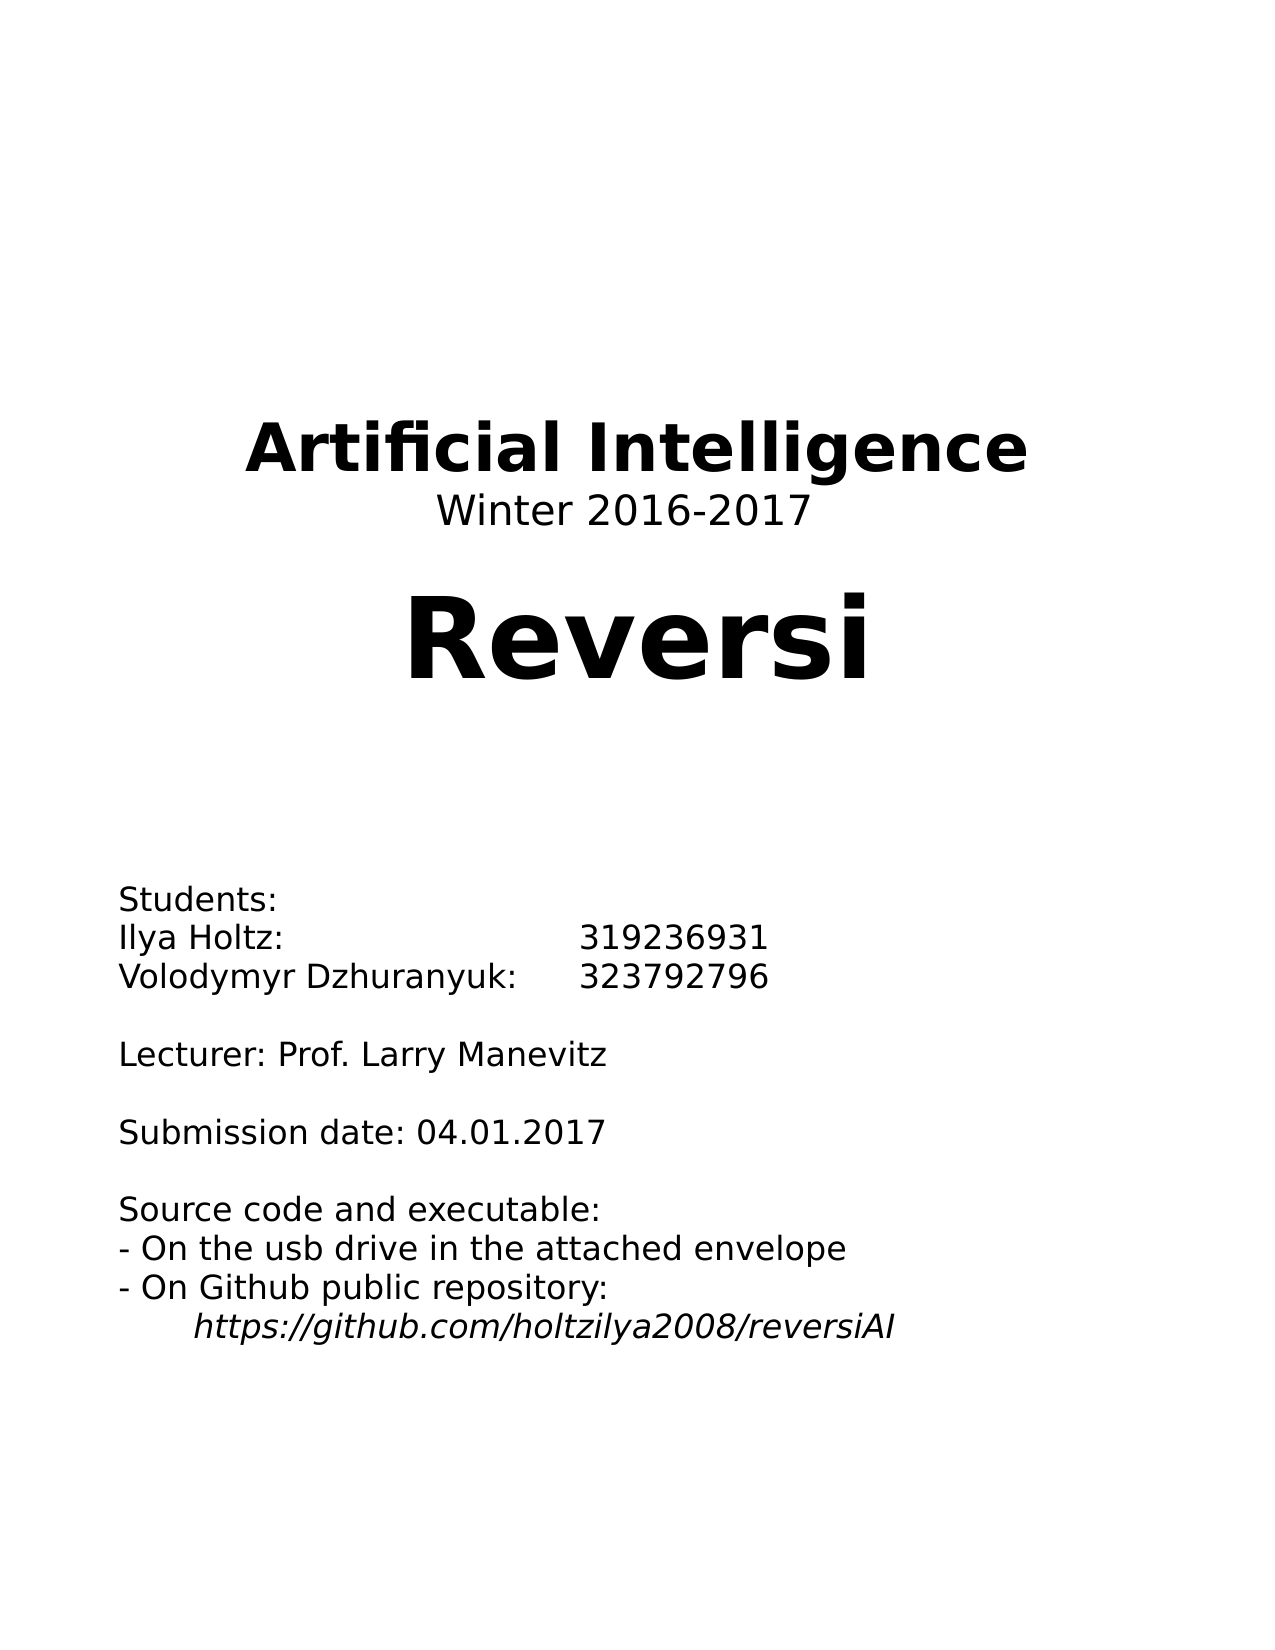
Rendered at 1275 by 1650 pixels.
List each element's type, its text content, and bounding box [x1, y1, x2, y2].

text https://github.com/holtzilya2008/reversiAI [118, 1307, 1157, 1346]
text - On the usb drive in the attached envelope [118, 1230, 1157, 1268]
text Ilya Holtz: 319236931 [118, 919, 1157, 958]
text Submission date: 04.01.2017 [118, 1113, 1157, 1152]
text Reversi [118, 574, 1157, 705]
text Source code and executable: [118, 1191, 1157, 1230]
text Artificial Intelligence [118, 409, 1157, 487]
text Volodymyr Dzhuranyuk: 323792796 [118, 958, 1157, 997]
text Winter 2016-2017 [118, 487, 1157, 535]
text Students: [118, 880, 1157, 919]
text Lecturer: Prof. Larry Manevitz [118, 1035, 1157, 1074]
text - On Github public repository: [118, 1268, 1157, 1307]
